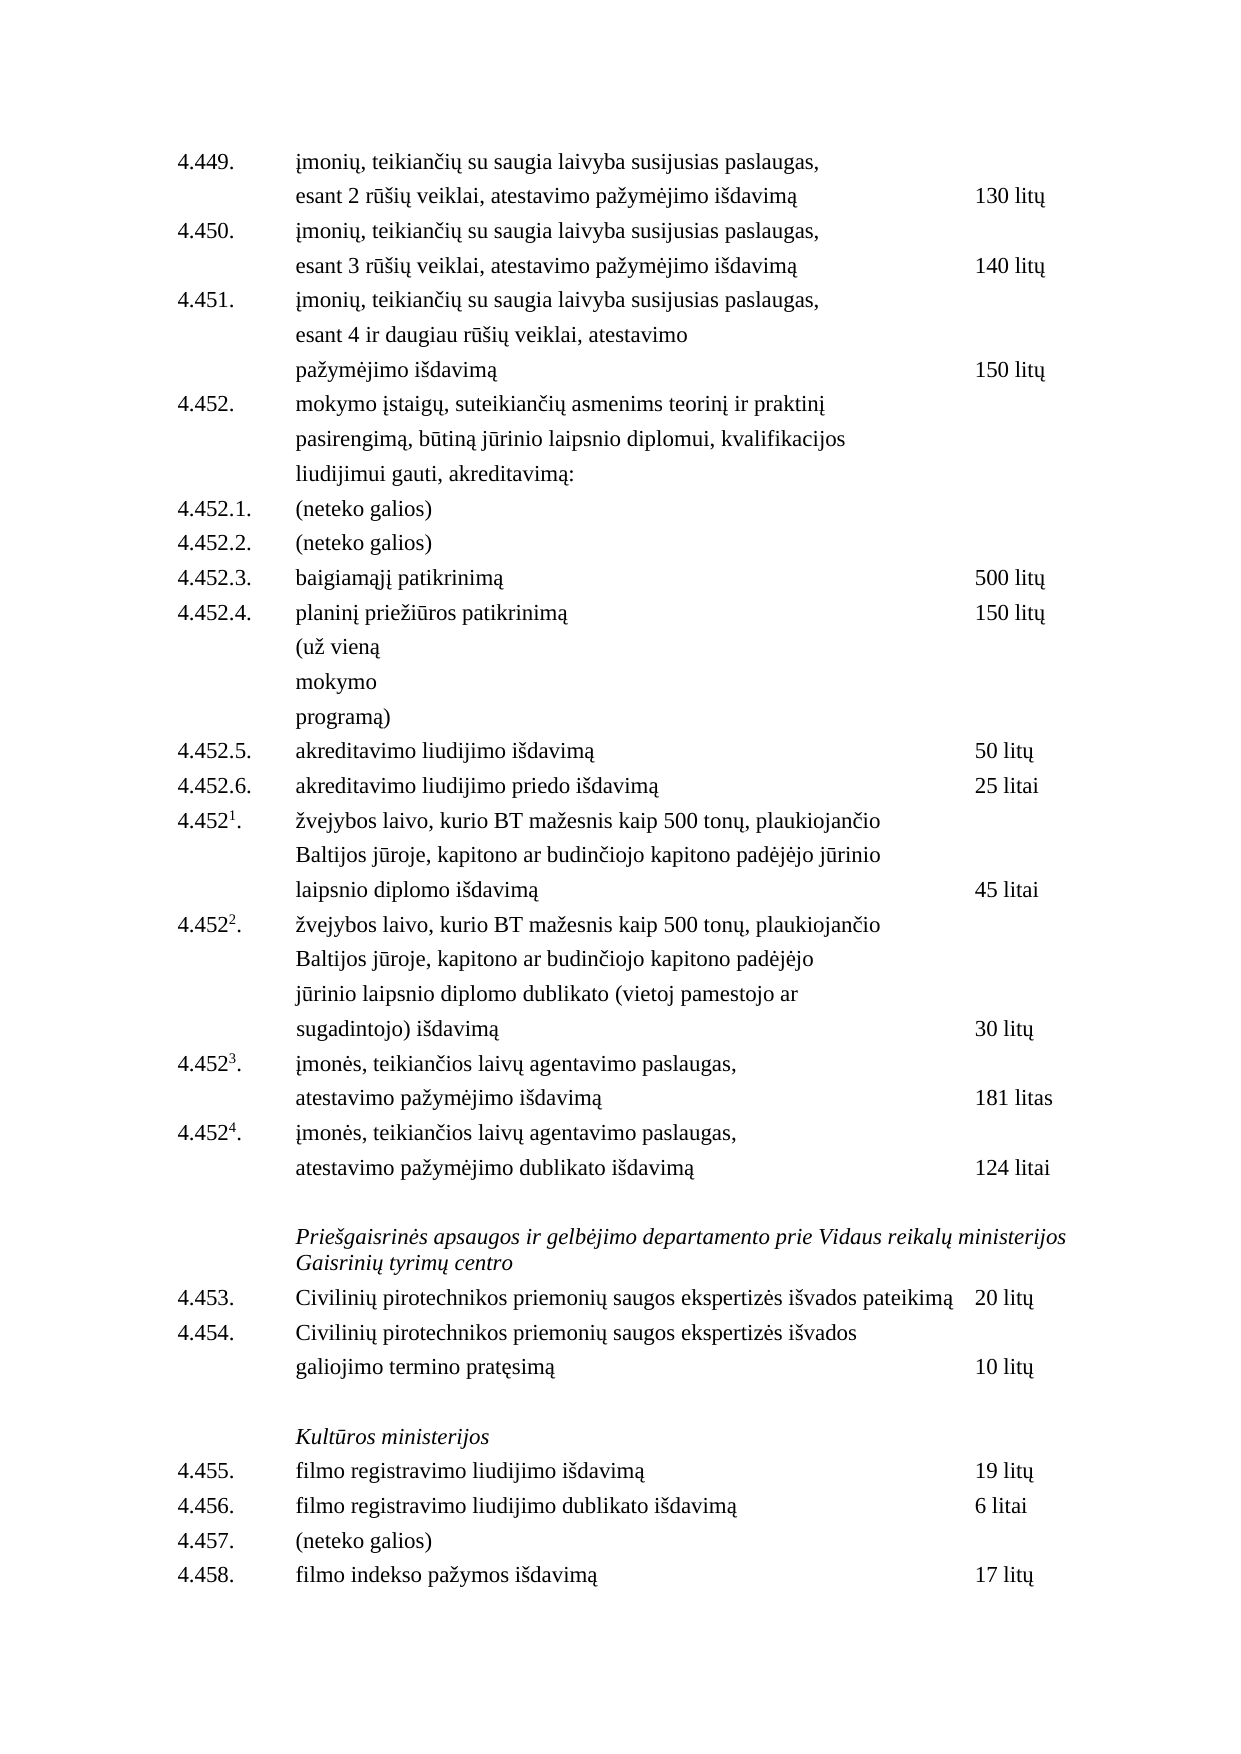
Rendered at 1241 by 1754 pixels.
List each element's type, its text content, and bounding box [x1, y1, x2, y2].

text 4.451. įmonių, teikiančių su saugia laivyba susijusias paslaugas, [177, 286, 1122, 313]
text Priešgaisrinės apsaugos ir gelbėjimo departamento prie Vidaus reikalų ministerijos [295, 1223, 1122, 1249]
text Kultūros ministerijos [177, 1423, 1122, 1449]
text 4.455. filmo registravimo liudijimo išdavimą 19 litų [177, 1457, 1122, 1484]
text 4.452.3. baigiamąjį patikrinimą 500 litų [177, 564, 1122, 590]
text pasirengimą, būtiną jūrinio laipsnio diplomui, kvalifikacijos [177, 425, 1122, 452]
text 4.454. Civilinių pirotechnikos priemonių saugos ekspertizės išvados [177, 1319, 1122, 1345]
text atestavimo pažymėjimo dublikato išdavimą 124 litai [177, 1154, 1122, 1180]
text 4.457. (neteko galios) [177, 1527, 1122, 1553]
text 4.452.5. akreditavimo liudijimo išdavimą 50 litų [177, 737, 1122, 764]
text 4.452.6. akreditavimo liudijimo priedo išdavimą 25 litai [177, 772, 1122, 798]
text esant 2 rūšių veiklai, atestavimo pažymėjimo išdavimą 130 litų [177, 182, 1122, 209]
text mokymo [177, 668, 1122, 694]
text programą) [177, 703, 1122, 729]
text 4.4523. įmonės, teikiančios laivų agentavimo paslaugas, [177, 1049, 1122, 1076]
text 4.4524. įmonės, teikiančios laivų agentavimo paslaugas, [177, 1119, 1122, 1145]
text atestavimo pažymėjimo išdavimą 181 litas [177, 1084, 1122, 1111]
text 4.452.1. (neteko galios) [177, 494, 1122, 521]
text pažymėjimo išdavimą 150 litų [177, 356, 1122, 382]
text liudijimui gauti, akreditavimą: [177, 460, 1122, 486]
text (už vieną [177, 633, 1122, 660]
text 4.449. įmonių, teikiančių su saugia laivyba susijusias paslaugas, [177, 148, 1122, 174]
text Baltijos jūroje, kapitono ar budinčiojo kapitono padėjėjo [177, 946, 1122, 972]
text 4.450. įmonių, teikiančių su saugia laivyba susijusias paslaugas, [177, 217, 1122, 243]
text Gaisrinių tyrimų centro [295, 1249, 1122, 1276]
text esant 3 rūšių veiklai, atestavimo pažymėjimo išdavimą 140 litų [177, 252, 1122, 278]
text jūrinio laipsnio diplomo dublikato (vietoj pamestojo ar [177, 980, 1122, 1007]
text 4.456. filmo registravimo liudijimo dublikato išdavimą 6 litai [177, 1492, 1122, 1518]
text esant 4 ir daugiau rūšių veiklai, atestavimo [177, 321, 1122, 347]
text laipsnio diplomo išdavimą 45 litai [177, 876, 1122, 902]
text sugadintojo) išdavimą 30 litų [296, 1015, 1122, 1041]
text 4.453. Civilinių pirotechnikos priemonių saugos ekspertizės išvados pateikimą 20 litų [177, 1284, 1122, 1310]
text galiojimo termino pratęsimą 10 litų [177, 1353, 1122, 1380]
text 4.452.4. planinį priežiūros patikrinimą 150 litų [177, 599, 1122, 625]
text 4.4521. žvejybos laivo, kurio BT mažesnis kaip 500 tonų, plaukiojančio [177, 807, 1122, 833]
text Baltijos jūroje, kapitono ar budinčiojo kapitono padėjėjo jūrinio [177, 841, 1122, 868]
text 4.458. filmo indekso pažymos išdavimą 17 litų [177, 1562, 1122, 1588]
text 4.4522. žvejybos laivo, kurio BT mažesnis kaip 500 tonų, plaukiojančio [177, 911, 1122, 937]
text 4.452. mokymo įstaigų, suteikiančių asmenims teorinį ir praktinį [177, 391, 1122, 417]
text 4.452.2. (neteko galios) [177, 529, 1122, 556]
